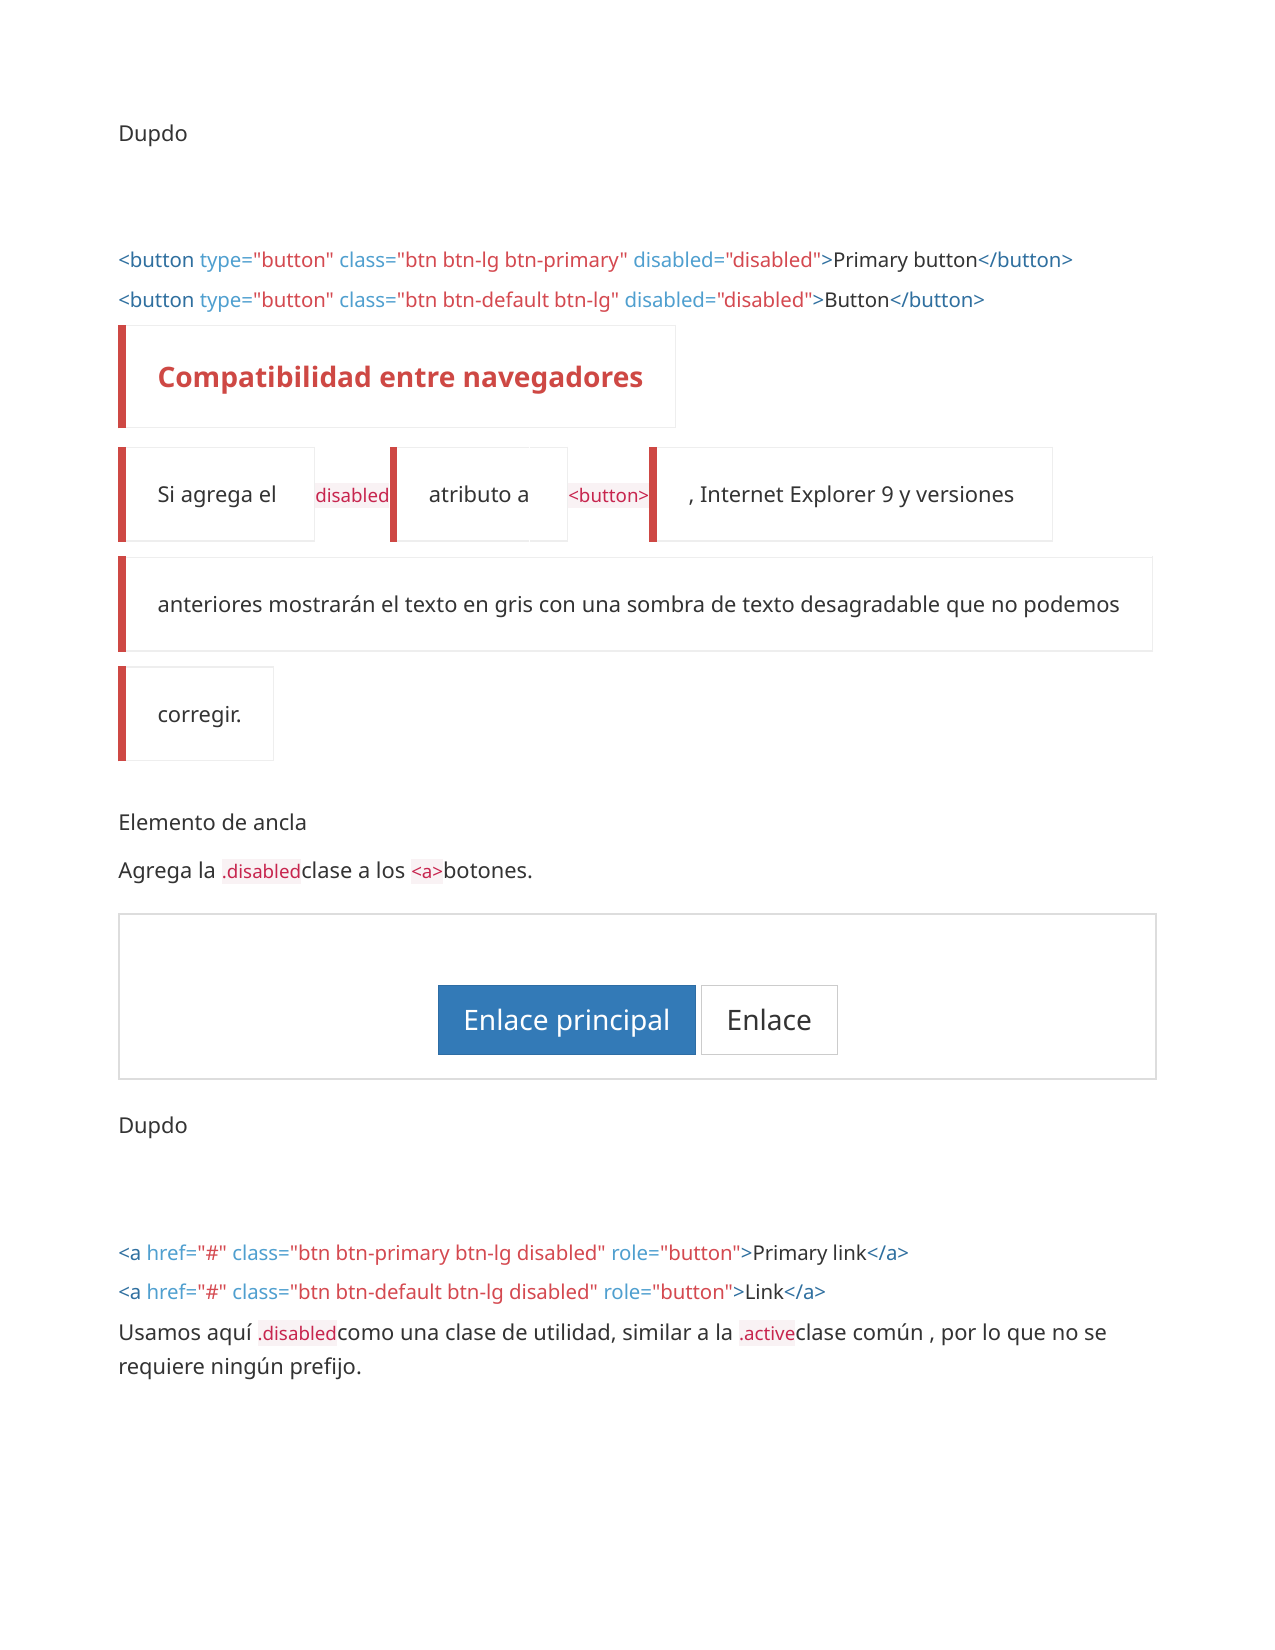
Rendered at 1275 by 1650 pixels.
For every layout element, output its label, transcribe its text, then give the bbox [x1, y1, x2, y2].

text Agrega la .disabledclase a los <a>botones. [118, 855, 1157, 885]
text Si agrega el disabledatributo a <button>, Internet Explorer 9 y versiones anteriores mostrarán el texto en gris con una sombra de texto desagradable que no podemos corregir. [118, 447, 1157, 761]
subtitle [676, 324, 1157, 428]
subtitle Elemento de ancla [118, 807, 1157, 837]
text <button type="button" class="btn btn-default btn-lg" disabled="disabled">Button</button> [118, 285, 1157, 313]
text Enlace principal Enlace [120, 915, 1155, 1078]
subtitle Compatibilidad entre navegadores [126, 326, 675, 427]
text Usamos aquí .disabledcomo una clase de utilidad, similar a la .activeclase común , por lo que no se requiere ningún prefijo. [118, 1317, 1157, 1381]
text <a href="#" class="btn btn-primary btn-lg disabled" role="button">Primary link</a> [118, 1238, 1157, 1266]
text <button type="button" class="btn btn-lg btn-primary" disabled="disabled">Primary button</button> [118, 246, 1157, 274]
text Dupdo [118, 1110, 1157, 1140]
text Dupdo [118, 118, 1157, 148]
text <a href="#" class="btn btn-default btn-lg disabled" role="button">Link</a> [118, 1278, 1157, 1305]
